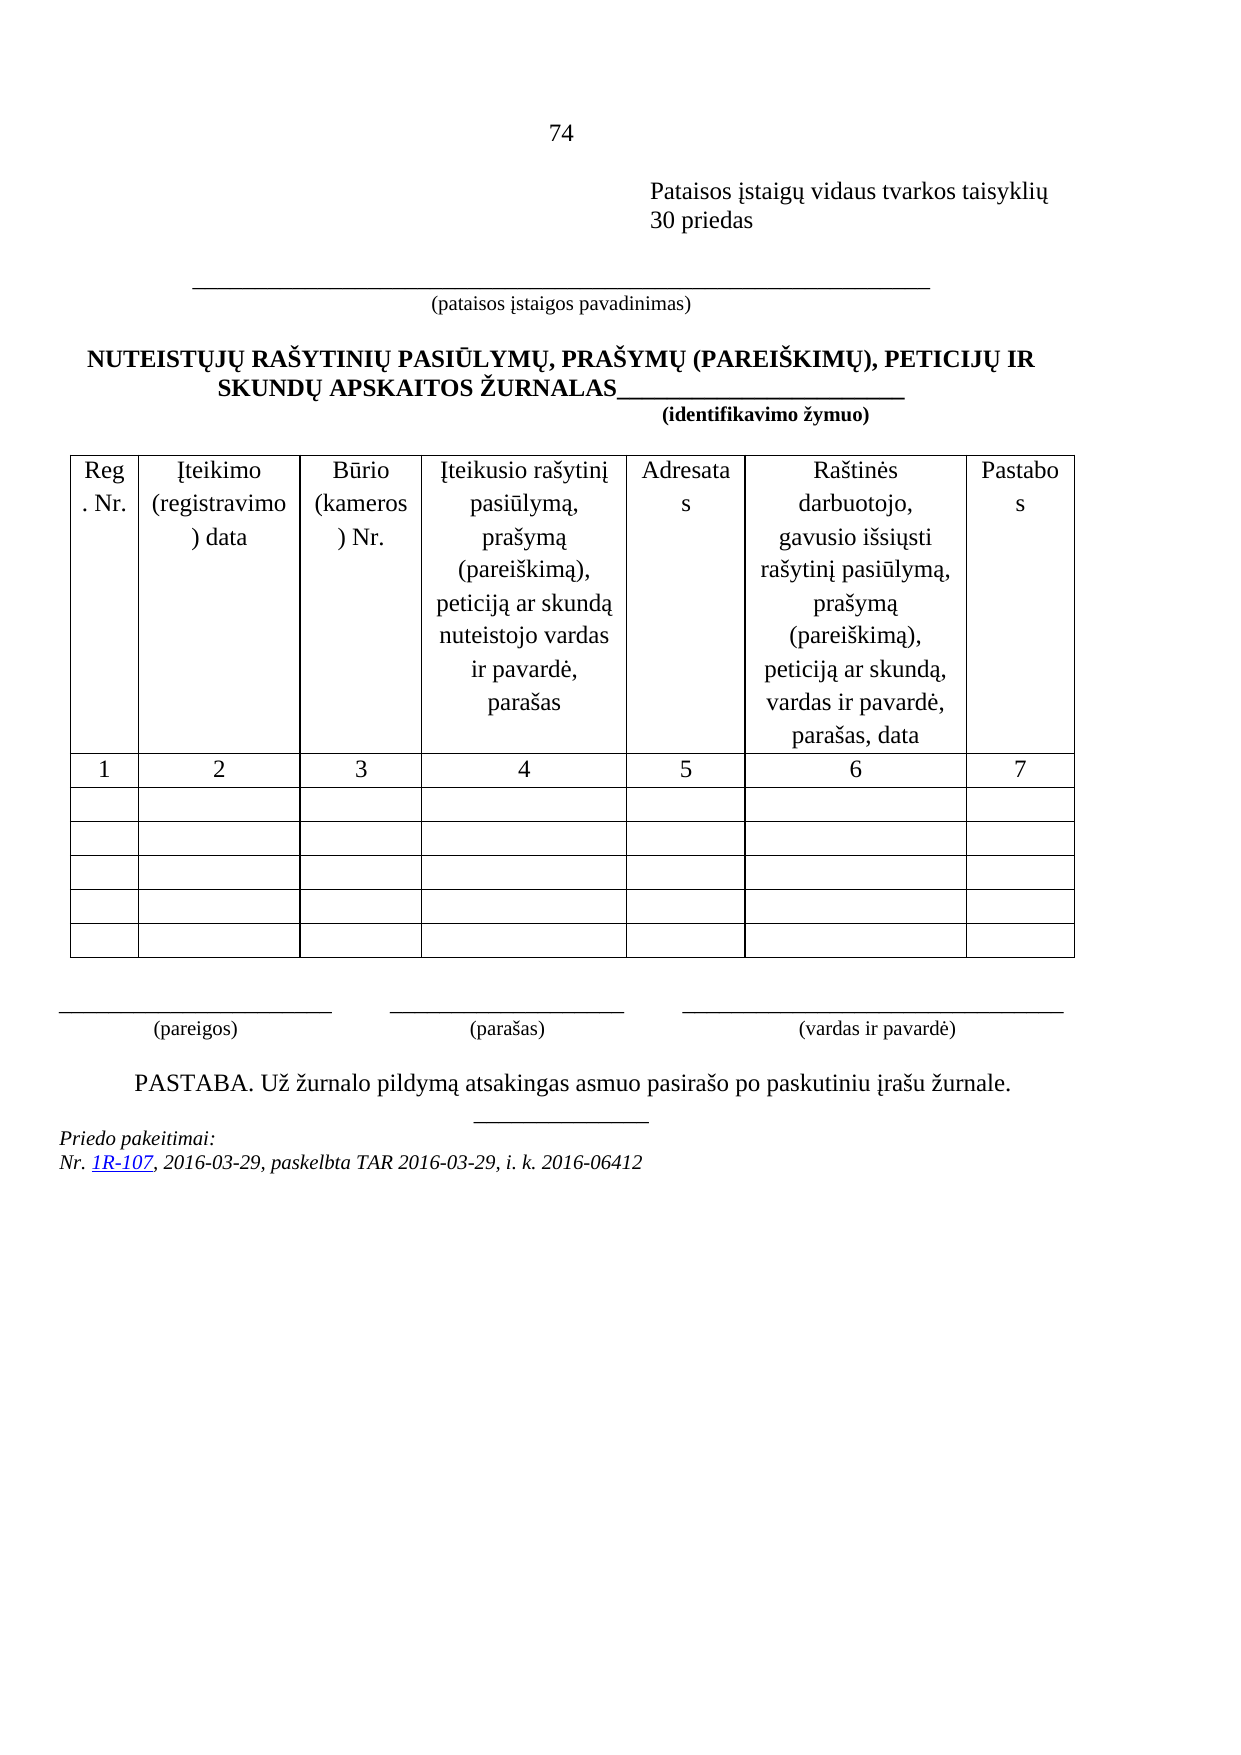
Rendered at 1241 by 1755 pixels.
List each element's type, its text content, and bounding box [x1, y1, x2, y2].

table_header Pastabos [967, 456, 1074, 753]
table_cell 7 [967, 754, 1074, 787]
table_header Įteikimo (registravimo) data [139, 456, 299, 753]
table_cell [301, 890, 421, 923]
table_cell 1 [71, 754, 138, 787]
text (identifikavimo žymuo) [59, 402, 1063, 426]
table_cell 4 [422, 754, 626, 787]
table_cell 3 [301, 754, 421, 787]
table_cell [967, 890, 1074, 923]
table_cell [139, 890, 299, 923]
table_cell [627, 822, 744, 855]
text Nr. 1R-107, 2016-03-29, paskelbta TAR 2016-03-29, i. k. 2016-06412 [59, 1150, 1063, 1174]
table_cell [139, 856, 299, 889]
text ___________________________________________________________ [59, 263, 1063, 291]
table_header Reg. Nr. [71, 456, 138, 753]
table_cell [967, 788, 1074, 821]
text 30 priedas [650, 205, 1063, 234]
table_cell [746, 924, 966, 957]
table_cell [422, 788, 626, 821]
table_cell [746, 856, 966, 889]
text (pataisos įstaigos pavadinimas) [59, 291, 1063, 315]
table_header Įteikusio rašytinį pasiūlymą, prašymą (pareiškimą), peticiją ar skundą nuteistojo vardas ir pavardė, parašas [422, 456, 626, 753]
table_header Raštinės darbuotojo, gavusio išsiųsti rašytinį pasiūlymą, prašymą (pareiškimą), peticiją ar skundą, vardas ir pavardė, parašas, data [746, 456, 966, 753]
table_cell [422, 822, 626, 855]
table_cell [746, 822, 966, 855]
text ______________ [59, 1097, 1063, 1126]
text Priedo pakeitimai: [59, 1126, 1063, 1150]
table_cell [301, 856, 421, 889]
table_cell [967, 856, 1074, 889]
table_cell [71, 822, 138, 855]
table_cell [71, 788, 138, 821]
table_cell [301, 788, 421, 821]
table_cell [627, 856, 744, 889]
table_cell 6 [746, 754, 966, 787]
table_cell [627, 924, 744, 957]
table_cell [627, 788, 744, 821]
table_cell [71, 924, 138, 957]
text Pataisos įstaigų vidaus tvarkos taisyklių [650, 176, 1063, 205]
table_cell [746, 788, 966, 821]
table_cell [139, 924, 299, 957]
table_cell [71, 856, 138, 889]
table_cell [422, 856, 626, 889]
table_cell [139, 788, 299, 821]
table_cell 5 [627, 754, 744, 787]
table_cell 2 [139, 754, 299, 787]
table_cell [301, 924, 421, 957]
table_cell [967, 822, 1074, 855]
text (pareigos) (parašas) (vardas ir pavardė) [59, 1016, 1063, 1040]
table_cell [71, 890, 138, 923]
table_header Adresatas [627, 456, 744, 753]
table_cell [422, 924, 626, 957]
table_header Būrio (kameros) Nr. [301, 456, 421, 753]
table_cell [627, 890, 744, 923]
text PASTABA. Už žurnalo pildymą atsakingas asmuo pasirašo po paskutiniu įrašu žurnale. [59, 1068, 1063, 1097]
table_cell [422, 890, 626, 923]
table_cell [746, 890, 966, 923]
table_cell [967, 924, 1074, 957]
table_cell [139, 822, 299, 855]
text NUTEISTŲJŲ RAŠYTINIŲ PASIŪLYMŲ, PRAŠYMŲ (PAREIŠKIMŲ), PETICIJŲ IR SKUNDŲ APSKAITOS ŽURNALAS_______________________ [59, 344, 1063, 402]
table_cell [301, 822, 421, 855]
